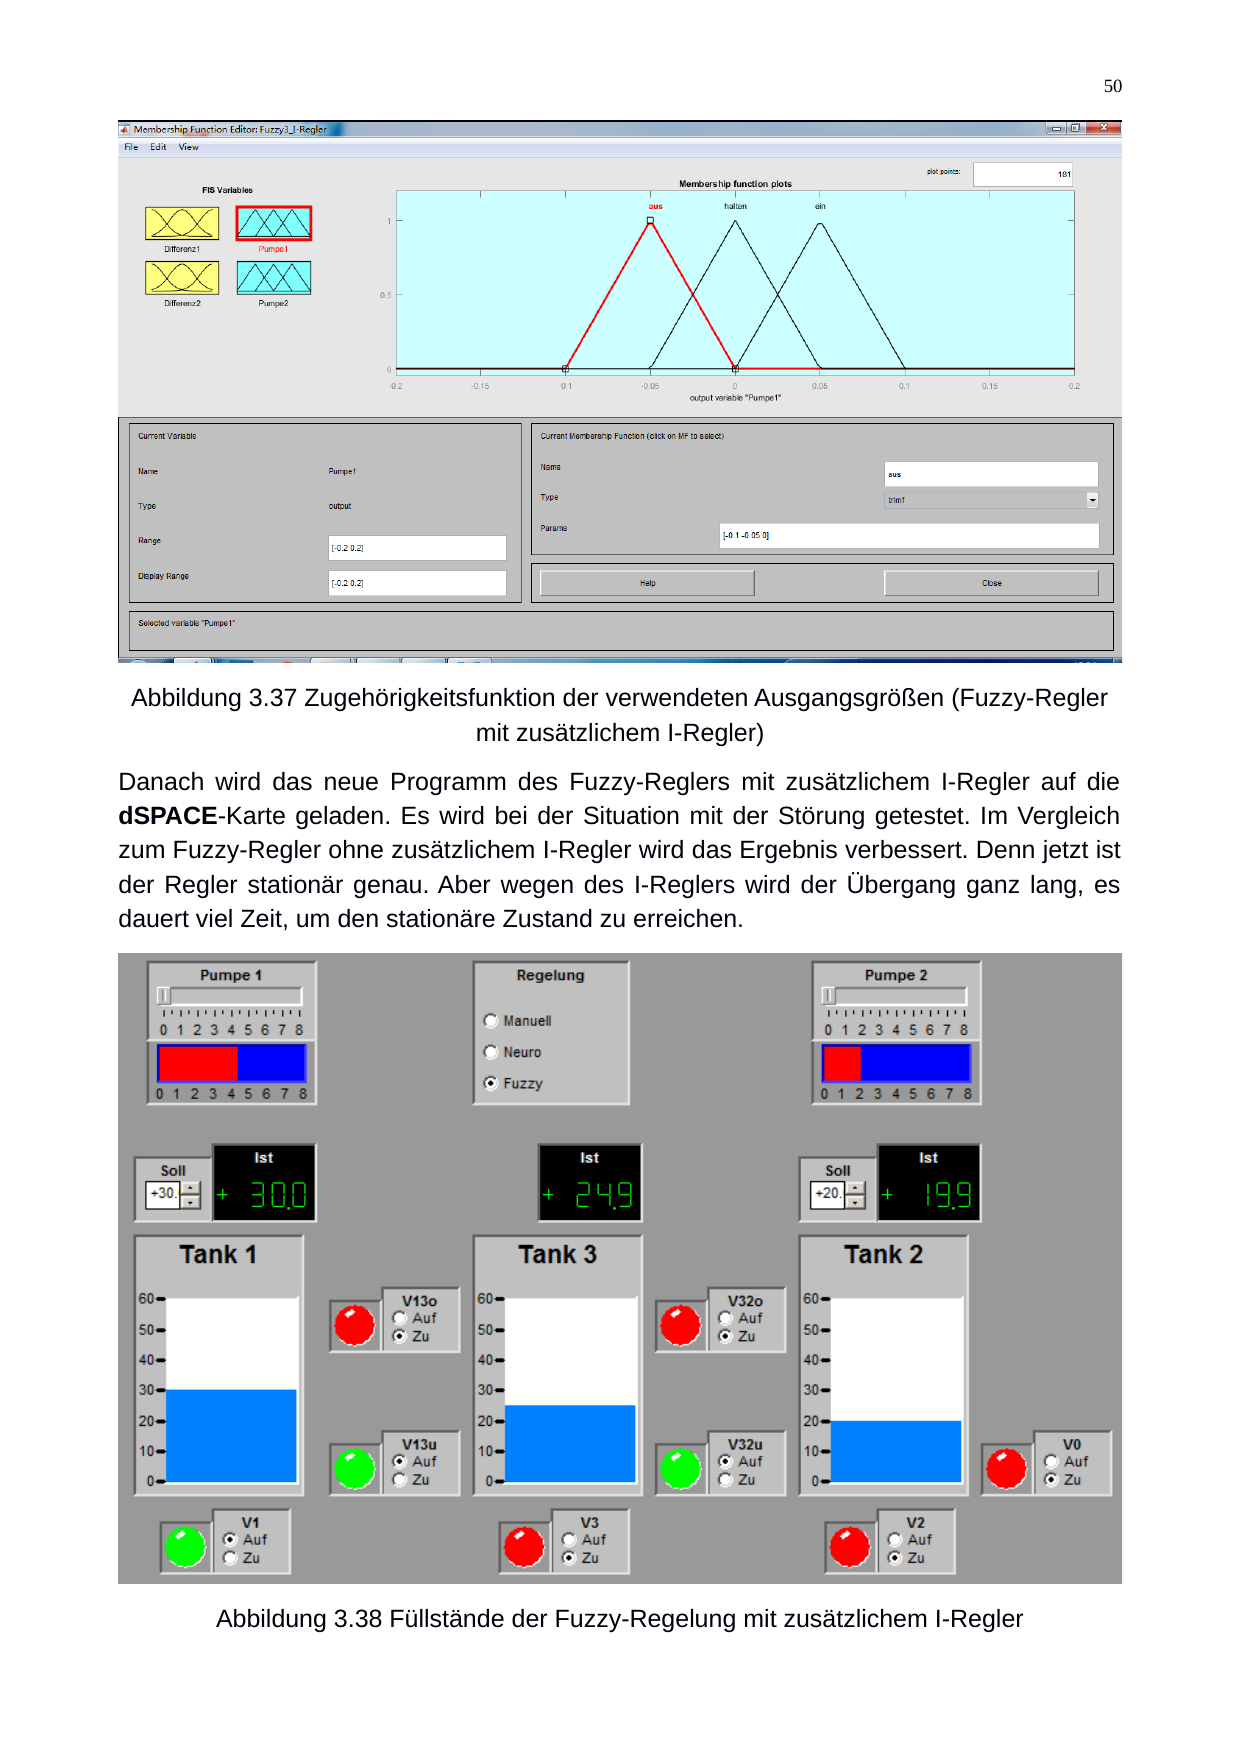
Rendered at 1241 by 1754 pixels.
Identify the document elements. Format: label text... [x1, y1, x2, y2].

text Danach wird das neue Programm des Fuzzy-Reglers mit zusätzlichem I-Regler auf die dSPACE-Karte geladen. Es wird bei der Situation mit der Störung getestet. Im Vergleich zum Fuzzy-Regler ohne zusätzlichem I-Regler wird das Ergebnis verbessert. Denn jetzt ist der Regler stationär genau. Aber wegen des I-Reglers wird der Übergang ganz lang, es dauert viel Zeit, um den stationäre Zustand zu erreichen. [118, 767, 1122, 933]
text Abbildung 3.37 Zugehörigkeitsfunktion der verwendeten Ausgangsgrößen (Fuzzy-Regler mit zusätzlichem I-Regler) [118, 683, 1122, 746]
text Abbildung 3.38 Füllstände der Fuzzy-Regelung mit zusätzlichem I-Regler [118, 1604, 1122, 1633]
picture [118, 121, 1123, 663]
picture [118, 953, 1123, 1584]
